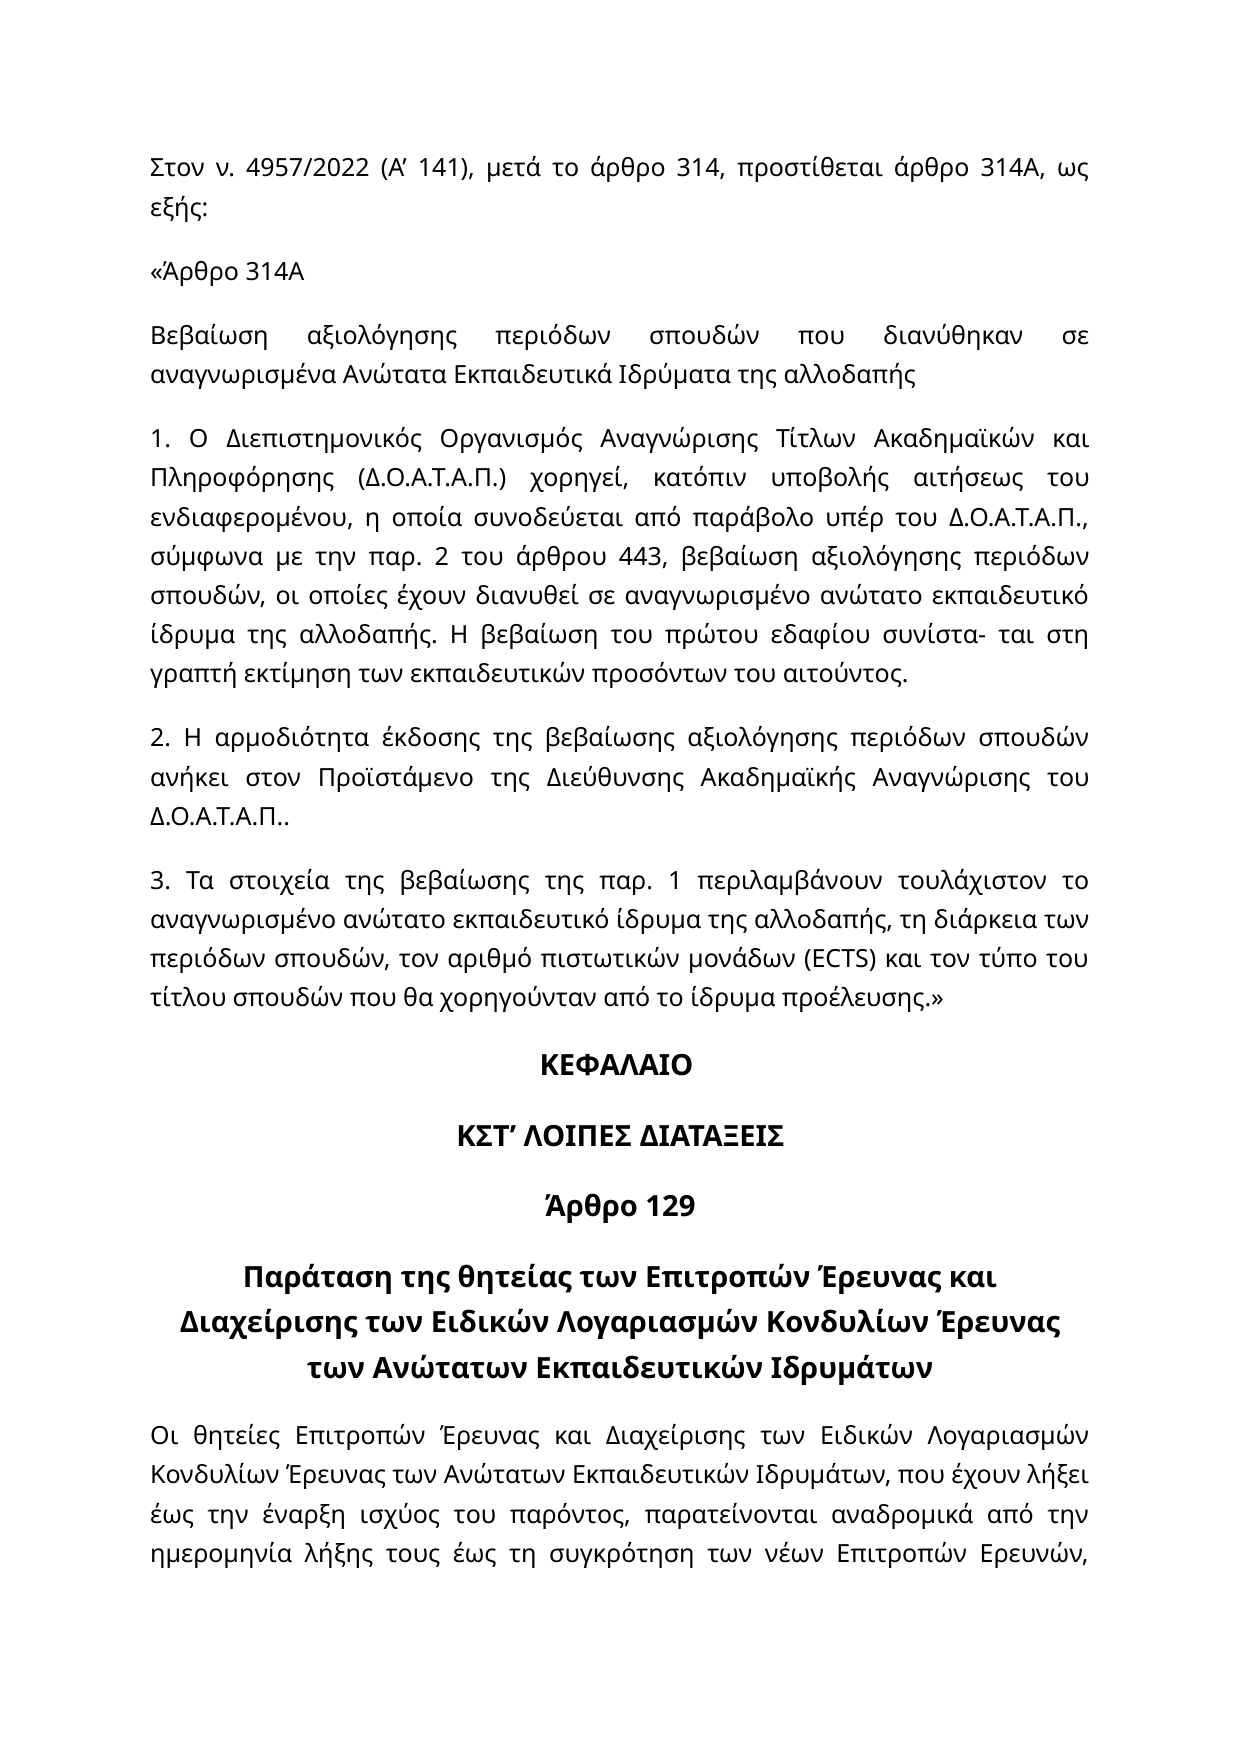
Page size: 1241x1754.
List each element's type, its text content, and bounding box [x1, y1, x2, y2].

text 3. Τα στοιχεία της βεβαίωσης της παρ. 1 περιλαμβάνουν τουλάχιστον το αναγνωρισμένο ανώτατο εκπαιδευτικό ίδρυμα της αλλοδαπής, τη διάρκεια των περιόδων σπουδών, τον αριθμό πιστωτικών μονάδων (ECTS) και τον τύπο του τίτλου σπουδών που θα χορηγούνταν από το ίδρυμα προέλευσης.» [150, 862, 1090, 1014]
text Οι θητείες Επιτροπών Έρευνας και Διαχείρισης των Ειδικών Λογαριασμών Κονδυλίων Έρευνας των Ανώτατων Εκπαιδευτικών Ιδρυμάτων, που έχουν λήξει έως την έναρξη ισχύος του παρόντος, παρατείνονται αναδρομικά από την ημερομηνία λήξης τους έως τη συγκρότηση των νέων Επιτροπών Ερευνών, [150, 1418, 1090, 1569]
text Βεβαίωση αξιολόγησης περιόδων σπουδών που διανύθηκαν σε αναγνωρισμένα Ανώτατα Εκπαιδευτικά Ιδρύματα της αλλοδαπής [150, 317, 1090, 391]
subtitle ΚΣΤ’ ΛΟΙΠΕΣ ΔΙΑΤΑΞΕΙΣ [150, 1115, 1090, 1154]
text Στον ν. 4957/2022 (Α’ 141), μετά το άρθρο 314, προστίθεται άρθρο 314Α, ως εξής: [150, 150, 1090, 223]
text 2. Η αρμοδιότητα έκδοσης της βεβαίωσης αξιολόγησης περιόδων σπουδών ανήκει στον Προϊστάμενο της Διεύθυνσης Ακαδημαϊκής Αναγνώρισης του Δ.Ο.Α.Τ.Α.Π.. [150, 720, 1090, 832]
subtitle Παράταση της θητείας των Επιτροπών Έρευνας και Διαχείρισης των Ειδικών Λογαριασμών Κονδυλίων Έρευνας των Ανώτατων Εκπαιδευτικών Ιδρυμάτων [150, 1256, 1090, 1387]
subtitle Άρθρο 129 [150, 1185, 1090, 1225]
text «Άρθρο 314Α [150, 253, 1090, 287]
text 1. Ο Διεπιστημονικός Οργανισμός Αναγνώρισης Τίτλων Ακαδημαϊκών και Πληροφόρησης (Δ.Ο.Α.Τ.Α.Π.) χορηγεί, κατόπιν υποβολής αιτήσεως του ενδιαφερομένου, η οποία συνοδεύεται από παράβολο υπέρ του Δ.Ο.Α.Τ.Α.Π., σύμφωνα με την παρ. 2 του άρθρου 443, βεβαίωση αξιολόγησης περιόδων σπουδών, οι οποίες έχουν διανυθεί σε αναγνωρισμένο ανώτατο εκπαιδευτικό ίδρυμα της αλλοδαπής. Η βεβαίωση του πρώτου εδαφίου συνίστα- ται στη γραπτή εκτίμηση των εκπαιδευτικών προσόντων του αιτούντος. [150, 421, 1090, 690]
subtitle ΚΕΦΑΛΑΙΟ [150, 1044, 1090, 1084]
